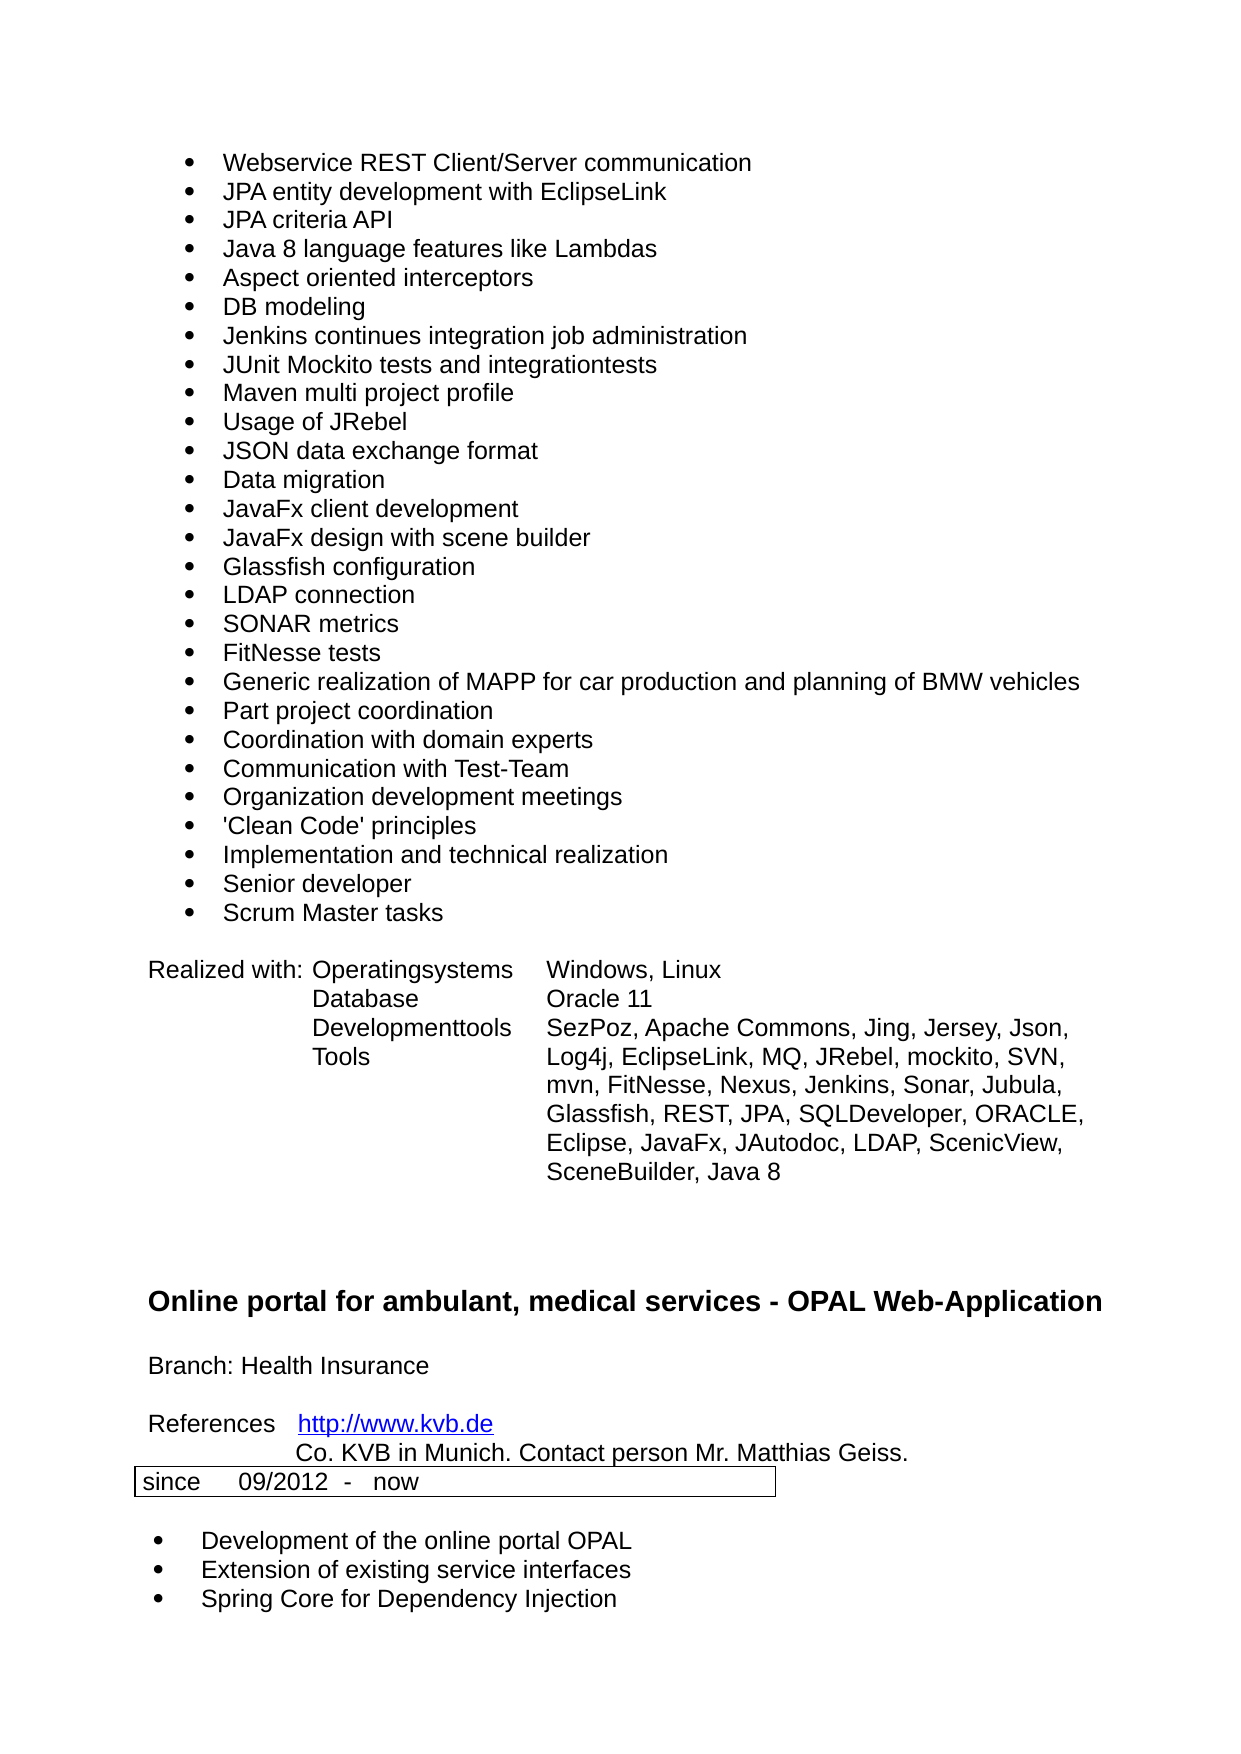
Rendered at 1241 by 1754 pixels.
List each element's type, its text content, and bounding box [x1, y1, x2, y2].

list Webservice REST Client/Server communication [185, 148, 1104, 176]
list Scrum Master tasks [185, 898, 1104, 927]
list 'Clean Code' principles [185, 811, 1104, 840]
list Spring Core for Dependency Injection [154, 1583, 1104, 1612]
text Co. KVB in Munich. Contact person Mr. Matthias Geiss. [221, 1437, 1104, 1466]
list Part project coordination [185, 696, 1104, 725]
list LDAP connection [185, 580, 1104, 609]
list Senior developer [185, 869, 1104, 898]
list SONAR metrics [185, 609, 1104, 638]
list Glassfish configuration [185, 552, 1104, 580]
list Maven multi project profile [185, 378, 1104, 407]
list Generic realization of MAPP for car production and planning of BMW vehicles [185, 667, 1104, 696]
list Jenkins continues integration job administration [185, 321, 1104, 349]
list DB modeling [185, 292, 1104, 321]
table_header Operatingsystems [309, 955, 543, 984]
list Organization development meetings [185, 782, 1104, 811]
subtitle Online portal for ambulant, medical services - OPAL Web-Application [148, 1284, 1104, 1318]
list Extension of existing service interfaces [154, 1555, 1104, 1583]
text References http://www.kvb.de [148, 1409, 1104, 1437]
table_cell Oracle 11 [543, 984, 1089, 1013]
table_cell [145, 984, 309, 1013]
list Implementation and technical realization [185, 840, 1104, 869]
list Data migration [185, 465, 1104, 494]
list Communication with Test-Team [185, 753, 1104, 782]
list Java 8 language features like Lambdas [185, 234, 1104, 263]
list JavaFx client development [185, 494, 1104, 523]
table_header - [336, 1467, 366, 1496]
table_cell [145, 1013, 309, 1185]
table_header since [136, 1467, 231, 1496]
list JPA criteria API [185, 205, 1104, 234]
table_cell Developmenttools Tools [309, 1013, 543, 1185]
list Aspect oriented interceptors [185, 263, 1104, 292]
table_cell Database [309, 984, 543, 1013]
text Branch: Health Insurance [148, 1351, 1104, 1380]
list Usage of JRebel [185, 407, 1104, 436]
table_cell SezPoz, Apache Commons, Jing, Jersey, Json, Log4j, EclipseLink, MQ, JRebel, mockito, SVN, mvn, FitNesse, Nexus, Jenkins, Sonar, Jubula, Glassfish, REST, JPA, SQLDeveloper, ORACLE, Eclipse, JavaFx, JAutodoc, LDAP, ScenicView, SceneBuilder, Java 8 [543, 1013, 1089, 1185]
list FitNesse tests [185, 638, 1104, 667]
list JSON data exchange format [185, 436, 1104, 465]
table_header [617, 1467, 775, 1496]
table_header Realized with: [145, 955, 309, 984]
table_header now [366, 1467, 484, 1496]
table_header [484, 1467, 617, 1496]
list JPA entity development with EclipseLink [185, 176, 1104, 205]
table_header Windows, Linux [543, 955, 1089, 984]
table_header 09/2012 [231, 1467, 336, 1496]
list Coordination with domain experts [185, 725, 1104, 753]
list JavaFx design with scene builder [185, 523, 1104, 552]
list Development of the online portal OPAL [154, 1526, 1104, 1555]
list JUnit Mockito tests and integrationtests [185, 349, 1104, 378]
